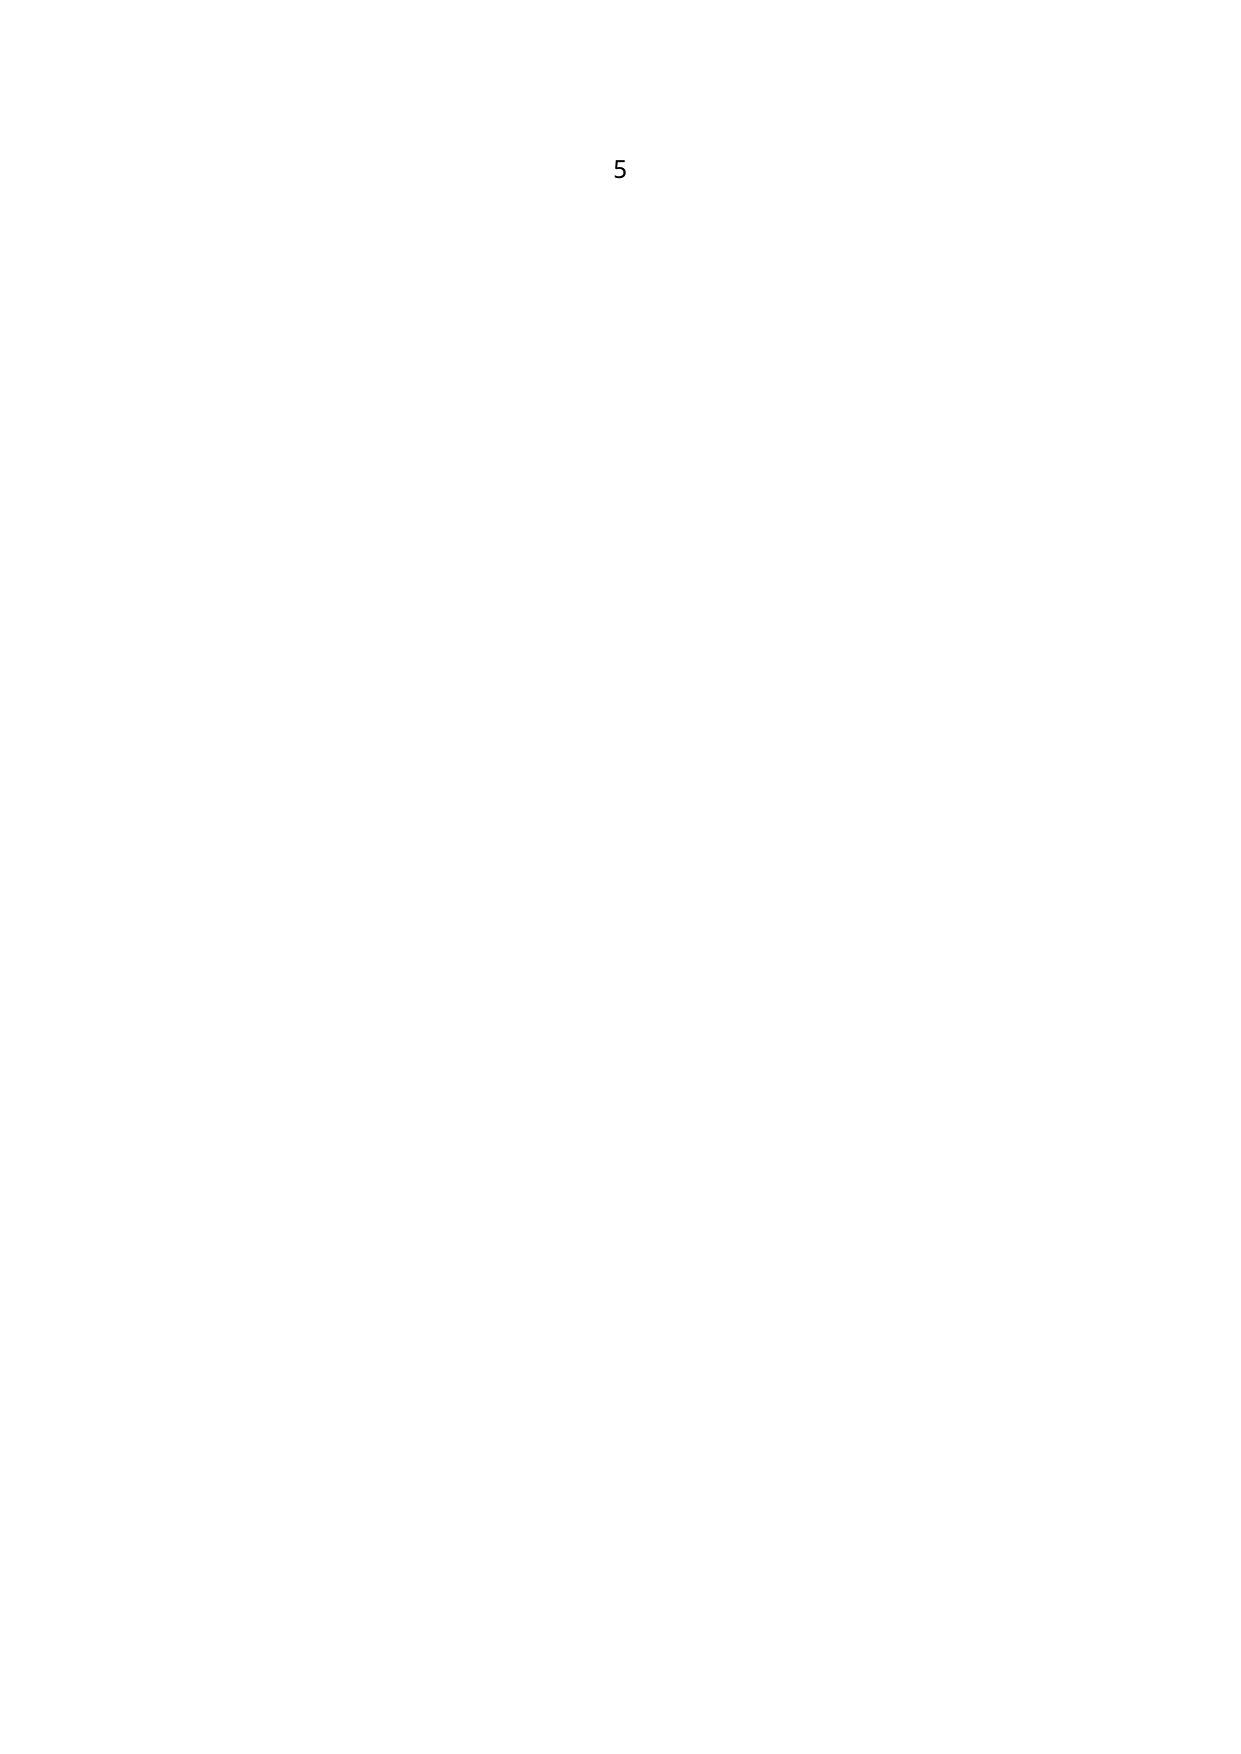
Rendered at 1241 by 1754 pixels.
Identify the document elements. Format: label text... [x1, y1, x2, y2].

text 5 [118, 152, 1122, 186]
